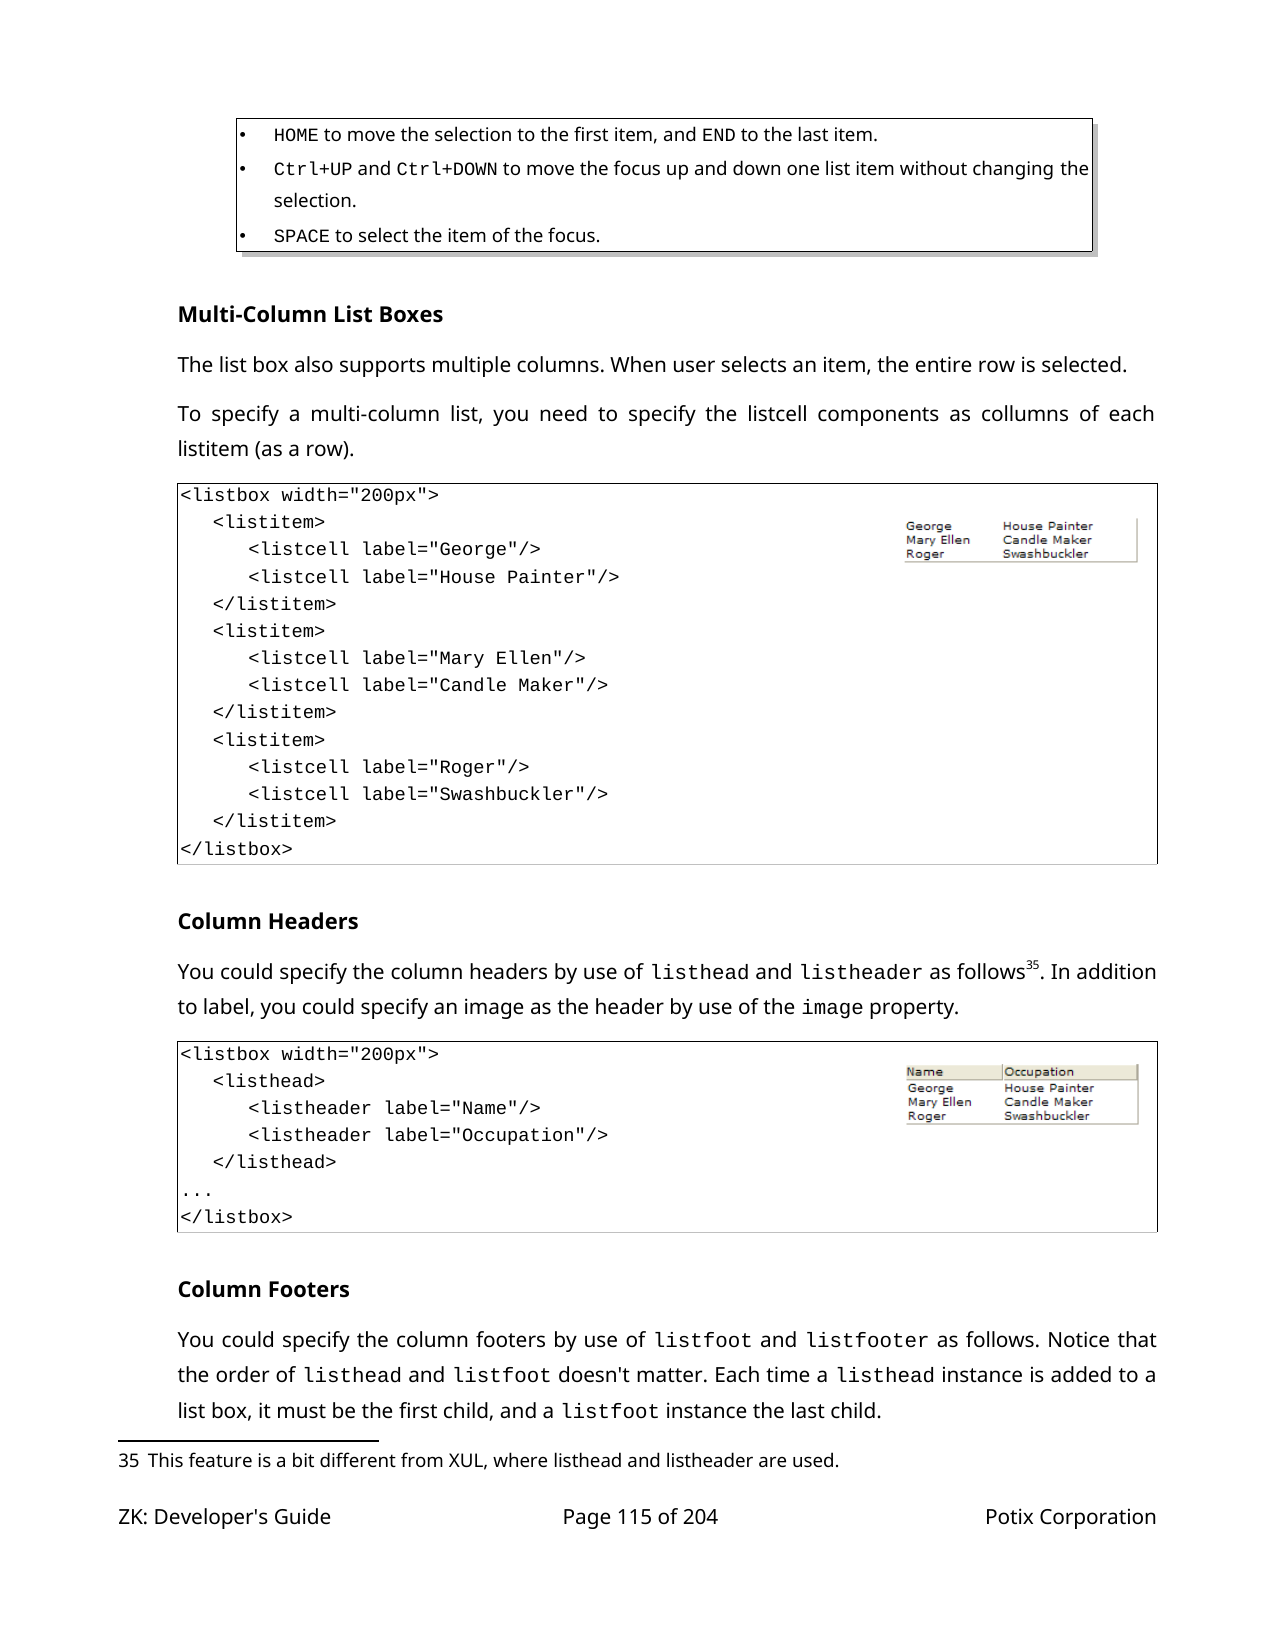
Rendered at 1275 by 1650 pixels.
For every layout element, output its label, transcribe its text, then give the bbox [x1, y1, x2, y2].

text </listhead> [178, 1150, 1157, 1174]
subtitle Multi-Column List Boxes [177, 299, 1157, 329]
text <listbox width="200px"> [178, 484, 1157, 507]
picture [902, 1063, 1141, 1127]
subtitle Column Headers [177, 906, 1157, 936]
text <listheader label="Name"/> [178, 1096, 902, 1120]
text <listcell label="Roger"/> [178, 755, 1157, 779]
text <listitem> [178, 619, 1157, 643]
text The list box also supports multiple columns. When user selects an item, the entire row is selected. [177, 350, 1157, 378]
list HOME to move the selection to the first item, and END to the last item. [237, 119, 1092, 147]
text [1141, 1069, 1157, 1093]
text <listcell label="Swashbuckler"/> [178, 782, 1157, 806]
text </listbox> [178, 1204, 1157, 1232]
list SPACE to select the item of the focus. [237, 219, 1092, 251]
text </listbox> [178, 836, 1157, 864]
text <listbox width="200px"> [178, 1042, 1157, 1066]
text <listcell label="George"/> [178, 537, 899, 562]
text This feature is a bit different from XUL, where listhead and listheader are used. [118, 1447, 1157, 1473]
text <listitem> [178, 510, 1157, 534]
text <listcell label="Mary Ellen"/> [178, 646, 1157, 670]
text <listheader label="Occupation"/> [178, 1123, 1157, 1147]
text To specify a multi-column list, you need to specify the listcell components as collumns of each listitem (as a row). [177, 399, 1157, 462]
text You could specify the column headers by use of listhead and listheader as follows. In addition to label, you could specify an image as the header by use of the image property. [177, 957, 1157, 1021]
text ... [178, 1177, 1157, 1202]
subtitle Column Footers [177, 1274, 1157, 1304]
list Ctrl+UP and Ctrl+DOWN to move the focus up and down one list item without changing the selection. [237, 153, 1092, 213]
text </listitem> [178, 592, 1157, 616]
text <listcell label="Candle Maker"/> [178, 673, 1157, 697]
picture [899, 515, 1139, 566]
text </listitem> [178, 809, 1157, 833]
text </listitem> [178, 700, 1157, 725]
text <listcell label="House Painter"/> [178, 564, 1157, 589]
text <listitem> [178, 728, 1157, 752]
text <listhead> [178, 1069, 902, 1093]
text You could specify the column footers by use of listfoot and listfooter as follows. Notice that the order of listhead and listfoot doesn't matter. Each time a listhead instance is added to a list box, it must be the first child, and a listfoot instance the last child. [177, 1325, 1157, 1424]
